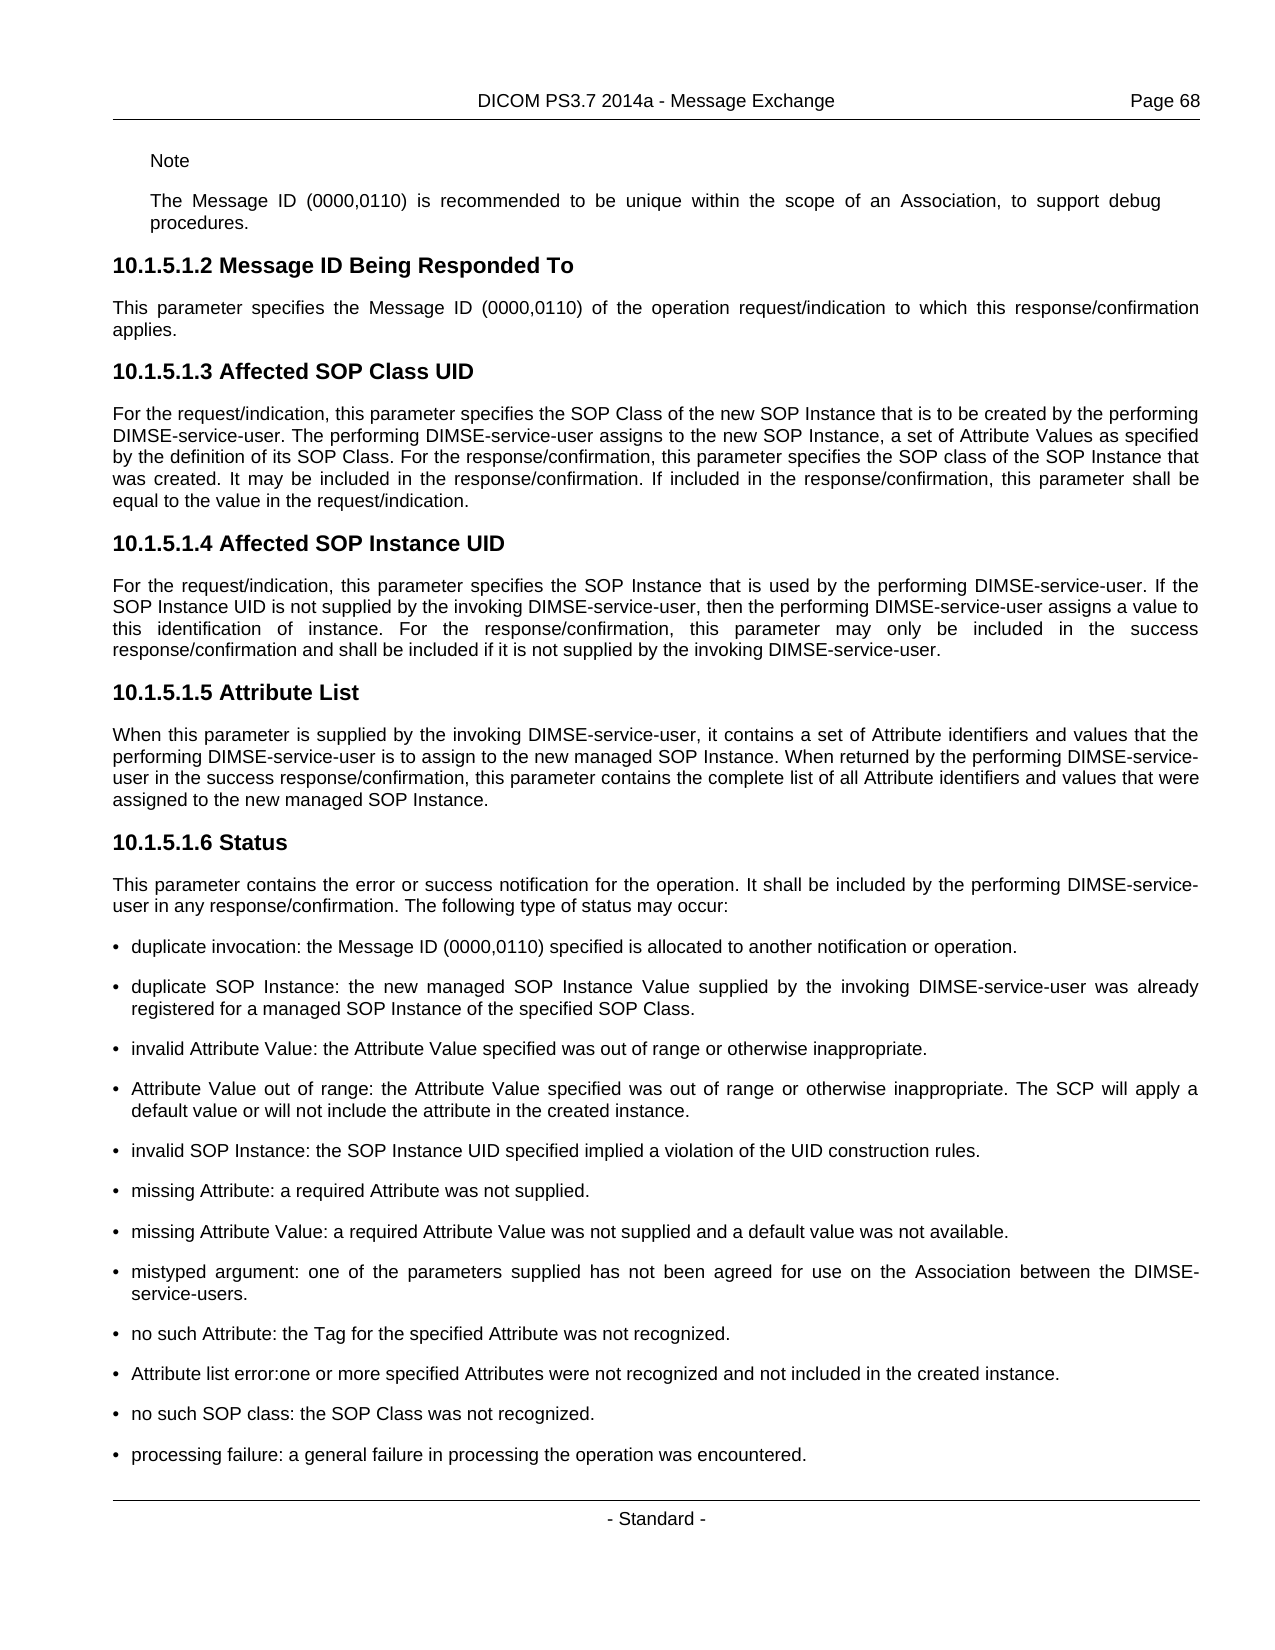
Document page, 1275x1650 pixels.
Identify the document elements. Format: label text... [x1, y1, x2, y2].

text This parameter contains the error or success notification for the operation. It shall be included by the performing DIMSE-service-user in any response/confirmation. The following type of status may occur: [112, 873, 1200, 917]
text 10.1.5.1.6 Status [112, 829, 1200, 855]
text This parameter specifies the Message ID (0000,0110) of the operation request/indication to which this response/confirmation applies. [112, 297, 1200, 340]
text 10.1.5.1.2 Message ID Being Responded To [112, 252, 1200, 278]
list invalid SOP Instance: the SOP Instance UID specified implied a violation of the UID construction rules. [112, 1140, 1200, 1161]
list duplicate invocation: the Message ID (0000,0110) specified is allocated to another notification or operation. [112, 935, 1200, 957]
list mistyped argument: one of the parameters supplied has not been agreed for use on the Association between the DIMSE-service-users. [112, 1261, 1200, 1304]
list missing Attribute Value: a required Attribute Value was not supplied and a default value was not available. [112, 1220, 1200, 1242]
text When this parameter is supplied by the invoking DIMSE-service-user, it contains a set of Attribute identifiers and values that the performing DIMSE-service-user is to assign to the new managed SOP Instance. When returned by the performing DIMSE-service-user in the success response/confirmation, this parameter contains the complete list of all Attribute identifiers and values that were assigned to the new managed SOP Instance. [112, 724, 1200, 810]
list no such Attribute: the Tag for the specified Attribute was not recognized. [112, 1323, 1200, 1344]
list invalid Attribute Value: the Attribute Value specified was out of range or otherwise inappropriate. [112, 1038, 1200, 1059]
text 10.1.5.1.4 Affected SOP Instance UID [112, 530, 1200, 556]
list processing failure: a general failure in processing the operation was encountered. [112, 1443, 1200, 1465]
text Note [150, 150, 1162, 172]
text 10.1.5.1.5 Attribute List [112, 679, 1200, 705]
list Attribute list error:one or more specified Attributes were not recognized and not included in the created instance. [112, 1363, 1200, 1384]
list no such SOP class: the SOP Class was not recognized. [112, 1403, 1200, 1425]
text 10.1.5.1.3 Affected SOP Class UID [112, 359, 1200, 384]
text For the request/indication, this parameter specifies the SOP Class of the new SOP Instance that is to be created by the performing DIMSE-service-user. The performing DIMSE-service-user assigns to the new SOP Instance, a set of Attribute Values as specified by the definition of its SOP Class. For the response/confirmation, this parameter specifies the SOP class of the SOP Instance that was created. It may be included in the response/confirmation. If included in the response/confirmation, this parameter shall be equal to the value in the request/indication. [112, 403, 1200, 511]
list Attribute Value out of range: the Attribute Value specified was out of range or otherwise inappropriate. The SCP will apply a default value or will not include the attribute in the created instance. [112, 1078, 1200, 1121]
text For the request/indication, this parameter specifies the SOP Instance that is used by the performing DIMSE-service-user. If the SOP Instance UID is not supplied by the invoking DIMSE-service-user, then the performing DIMSE-service-user assigns a value to this identification of instance. For the response/confirmation, this parameter may only be included in the success response/confirmation and shall be included if it is not supplied by the invoking DIMSE-service-user. [112, 574, 1200, 661]
list duplicate SOP Instance: the new managed SOP Instance Value supplied by the invoking DIMSE-service-user was already registered for a managed SOP Instance of the specified SOP Class. [112, 976, 1200, 1019]
text The Message ID (0000,0110) is recommended to be unique within the scope of an Association, to support debug procedures. [150, 190, 1162, 233]
list missing Attribute: a required Attribute was not supplied. [112, 1180, 1200, 1202]
